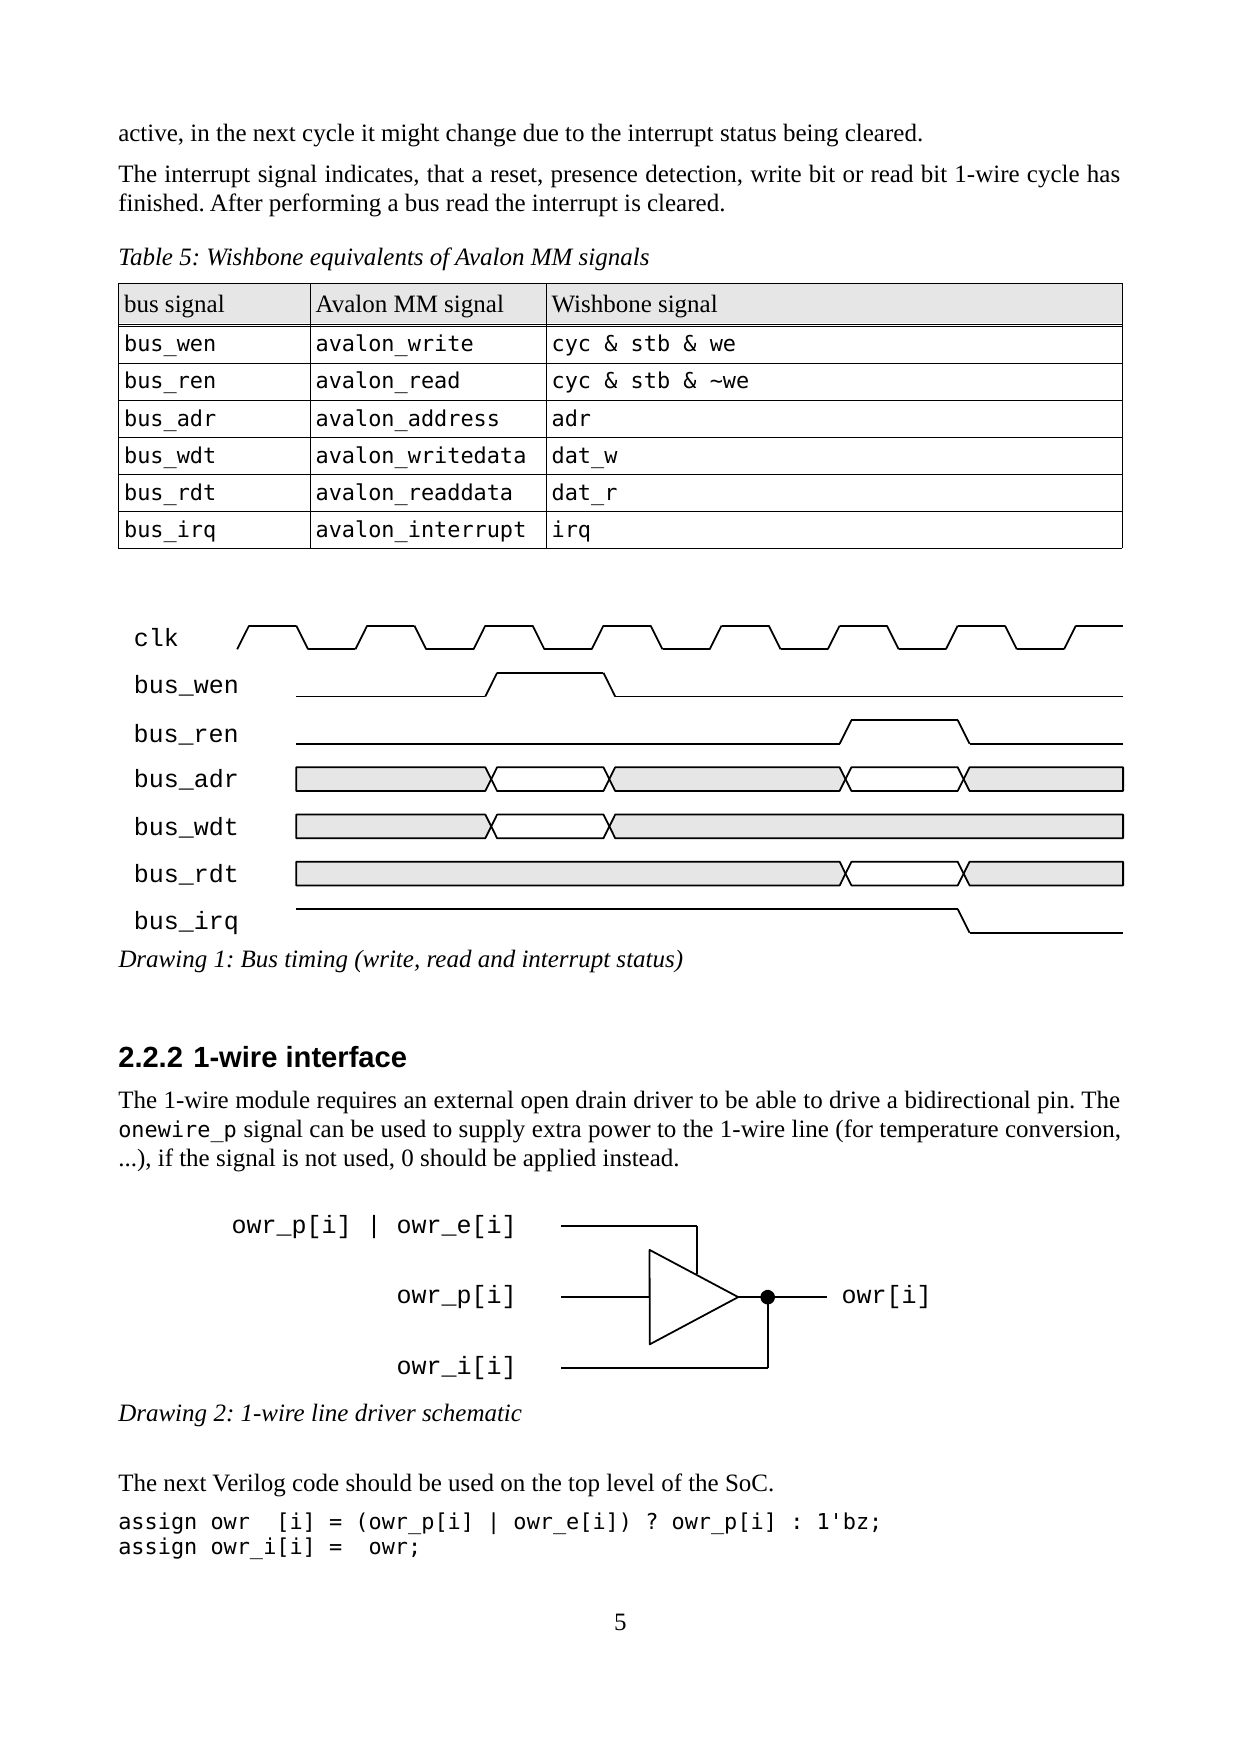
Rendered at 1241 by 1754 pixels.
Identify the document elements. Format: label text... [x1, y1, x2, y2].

table_cell bus_ren [119, 364, 310, 400]
table_header Wishbone signal [547, 284, 1122, 323]
table_cell avalon_interrupt [311, 512, 546, 548]
table_cell dat_r [547, 475, 1122, 511]
table_header Avalon MM signal [311, 284, 546, 323]
table_cell adr [547, 401, 1122, 437]
text The 1-wire module requires an external open drain driver to be able to drive a bidirectional pin. The onewire_p signal can be used to supply extra power to the 1-wire line (for temperature conversion, ...), if the signal is not used, 0 should be applied instead. [118, 1086, 1122, 1172]
text Table 5: Wishbone equivalents of Avalon MM signals [118, 242, 1122, 271]
table_cell cyc & stb & we [547, 327, 1122, 363]
table_cell avalon_read [311, 364, 546, 400]
subtitle 1-wire interface [118, 1039, 1122, 1073]
table_cell bus_irq [119, 512, 310, 548]
text The interrupt signal indicates, that a reset, presence detection, write bit or read bit 1-wire cycle has finished. After performing a bus read the interrupt is cleared. [118, 159, 1122, 217]
text assign owr_i[i] = owr; [118, 1534, 1122, 1560]
table_header bus signal [119, 284, 310, 323]
table_cell avalon_writedata [311, 438, 546, 474]
table_cell irq [547, 512, 1122, 548]
table_cell bus_wen [119, 327, 310, 363]
table_cell bus_wdt [119, 438, 310, 474]
table_cell cyc & stb & ~we [547, 364, 1122, 400]
table_cell bus_rdt [119, 475, 310, 511]
text active, in the next cycle it might change due to the interrupt status being cleared. [118, 118, 1122, 147]
table_cell avalon_write [311, 327, 546, 363]
table_cell avalon_readdata [311, 475, 546, 511]
text The next Verilog code should be used on the top level of the SoC. [118, 1468, 1122, 1496]
table_cell avalon_address [311, 401, 546, 437]
text Drawing 2: 1-wire line driver schematic [118, 1203, 1122, 1426]
text assign owr [i] = (owr_p[i] | owr_e[i]) ? owr_p[i] : 1'bz; [118, 1509, 1122, 1534]
table_cell bus_adr [119, 401, 310, 437]
table_cell dat_w [547, 438, 1122, 474]
text Drawing 1: Bus timing (write, read and interrupt status) [118, 608, 1124, 973]
